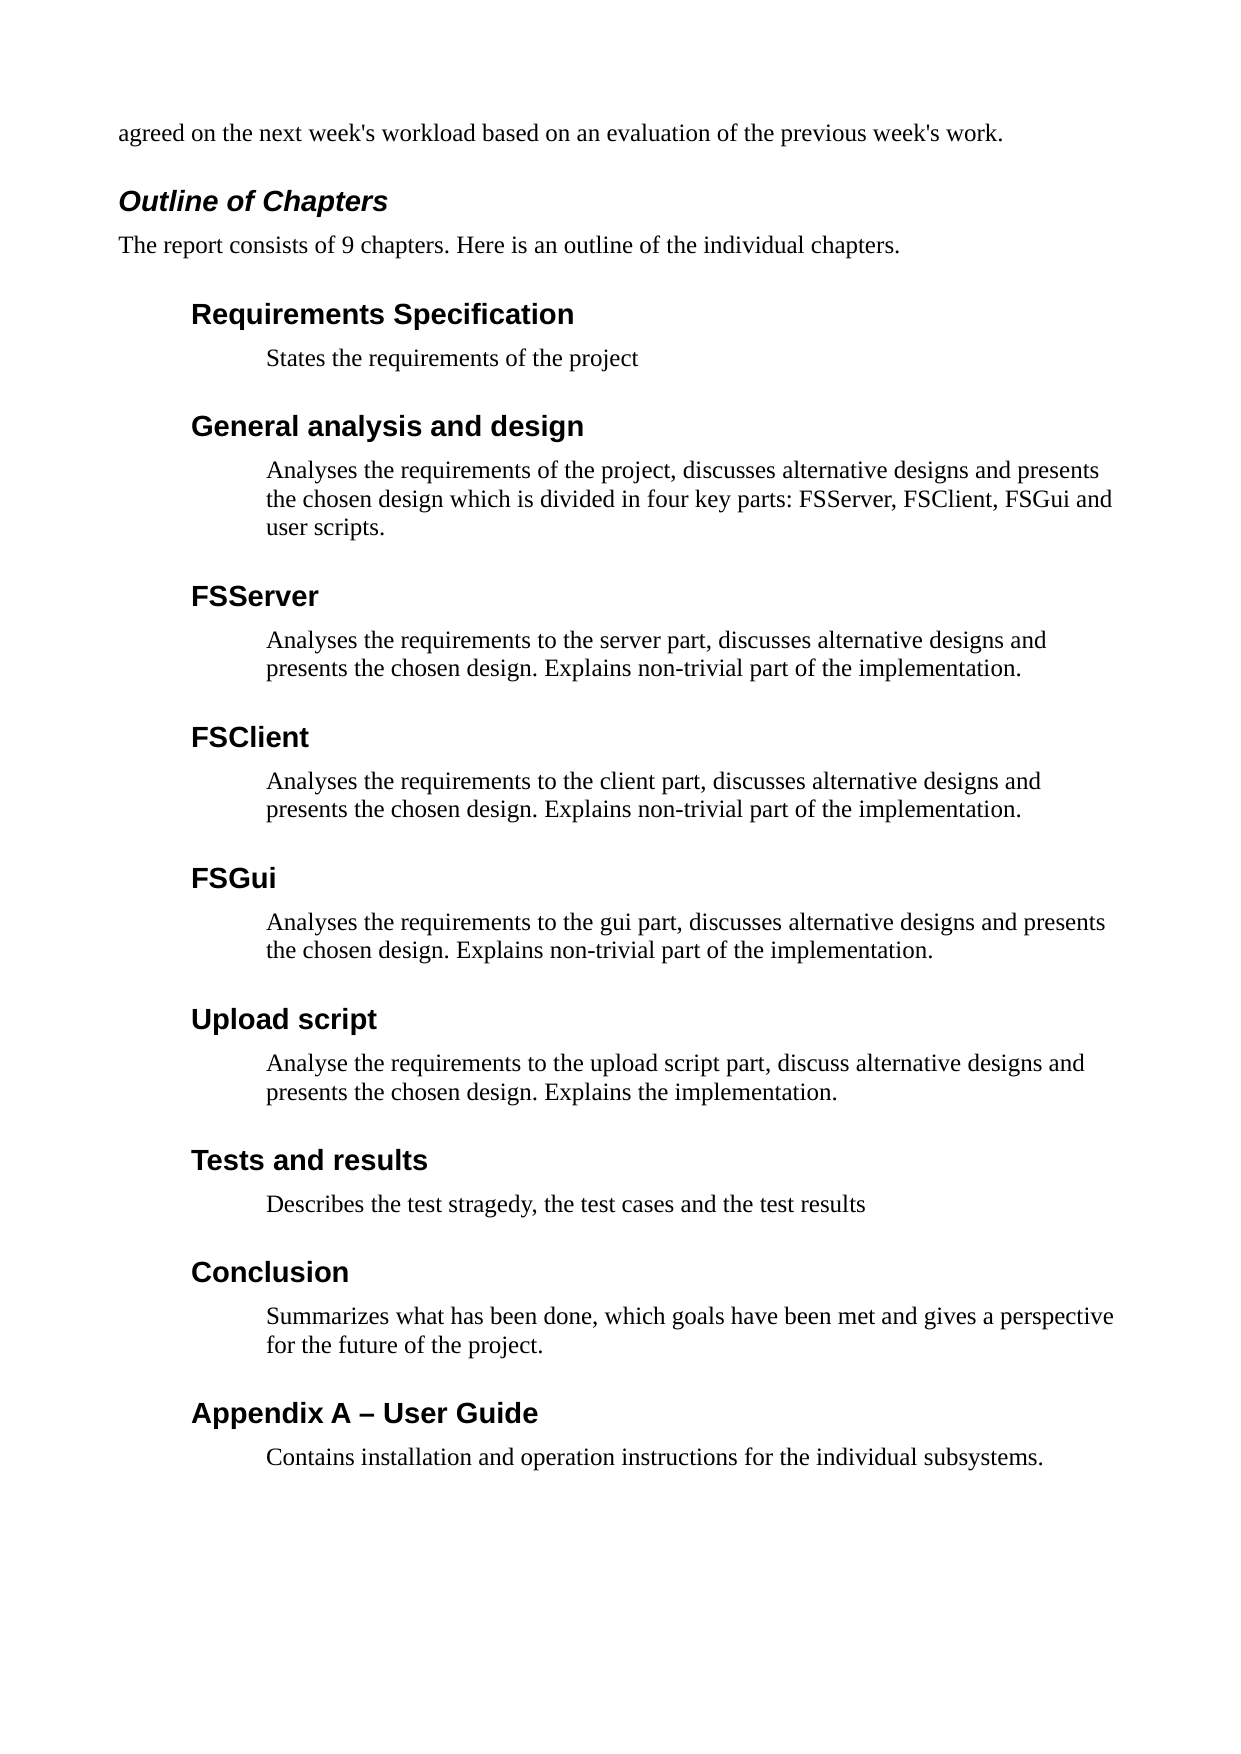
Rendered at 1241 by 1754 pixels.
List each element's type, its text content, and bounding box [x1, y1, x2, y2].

subtitle Requirements Specification [191, 297, 1122, 330]
subtitle Conclusion [191, 1255, 1122, 1289]
subtitle FSClient [191, 720, 1122, 753]
text Describes the test stragedy, the test cases and the test results [266, 1189, 1122, 1218]
subtitle FSServer [191, 579, 1122, 612]
text The report consists of 9 chapters. Here is an outline of the individual chapters. [118, 230, 1122, 259]
text agreed on the next week's workload based on an evaluation of the previous week's work. [118, 118, 1122, 147]
text Summarizes what has been done, which goals have been met and gives a perspective for the future of the project. [266, 1301, 1122, 1359]
subtitle Outline of Chapters [118, 184, 1122, 218]
text Analyses the requirements to the gui part, discusses alternative designs and presents the chosen design. Explains non-trivial part of the implementation. [266, 907, 1122, 964]
subtitle General analysis and design [191, 409, 1122, 442]
text Analyses the requirements to the client part, discusses alternative designs and presents the chosen design. Explains non-trivial part of the implementation. [266, 766, 1122, 823]
subtitle FSGui [191, 861, 1122, 894]
text Contains installation and operation instructions for the individual subsystems. [266, 1442, 1122, 1471]
subtitle Appendix A – User Guide [191, 1396, 1122, 1430]
subtitle Tests and results [191, 1143, 1122, 1176]
text Analyse the requirements to the upload script part, discuss alternative designs and presents the chosen design. Explains the implementation. [266, 1048, 1122, 1105]
text Analyses the requirements of the project, discusses alternative designs and presents the chosen design which is divided in four key parts: FSServer, FSClient, FSGui and user scripts. [266, 455, 1122, 541]
subtitle Upload script [191, 1002, 1122, 1035]
text Analyses the requirements to the server part, discusses alternative designs and presents the chosen design. Explains non-trivial part of the implementation. [266, 625, 1122, 682]
text States the requirements of the project [191, 343, 1122, 371]
